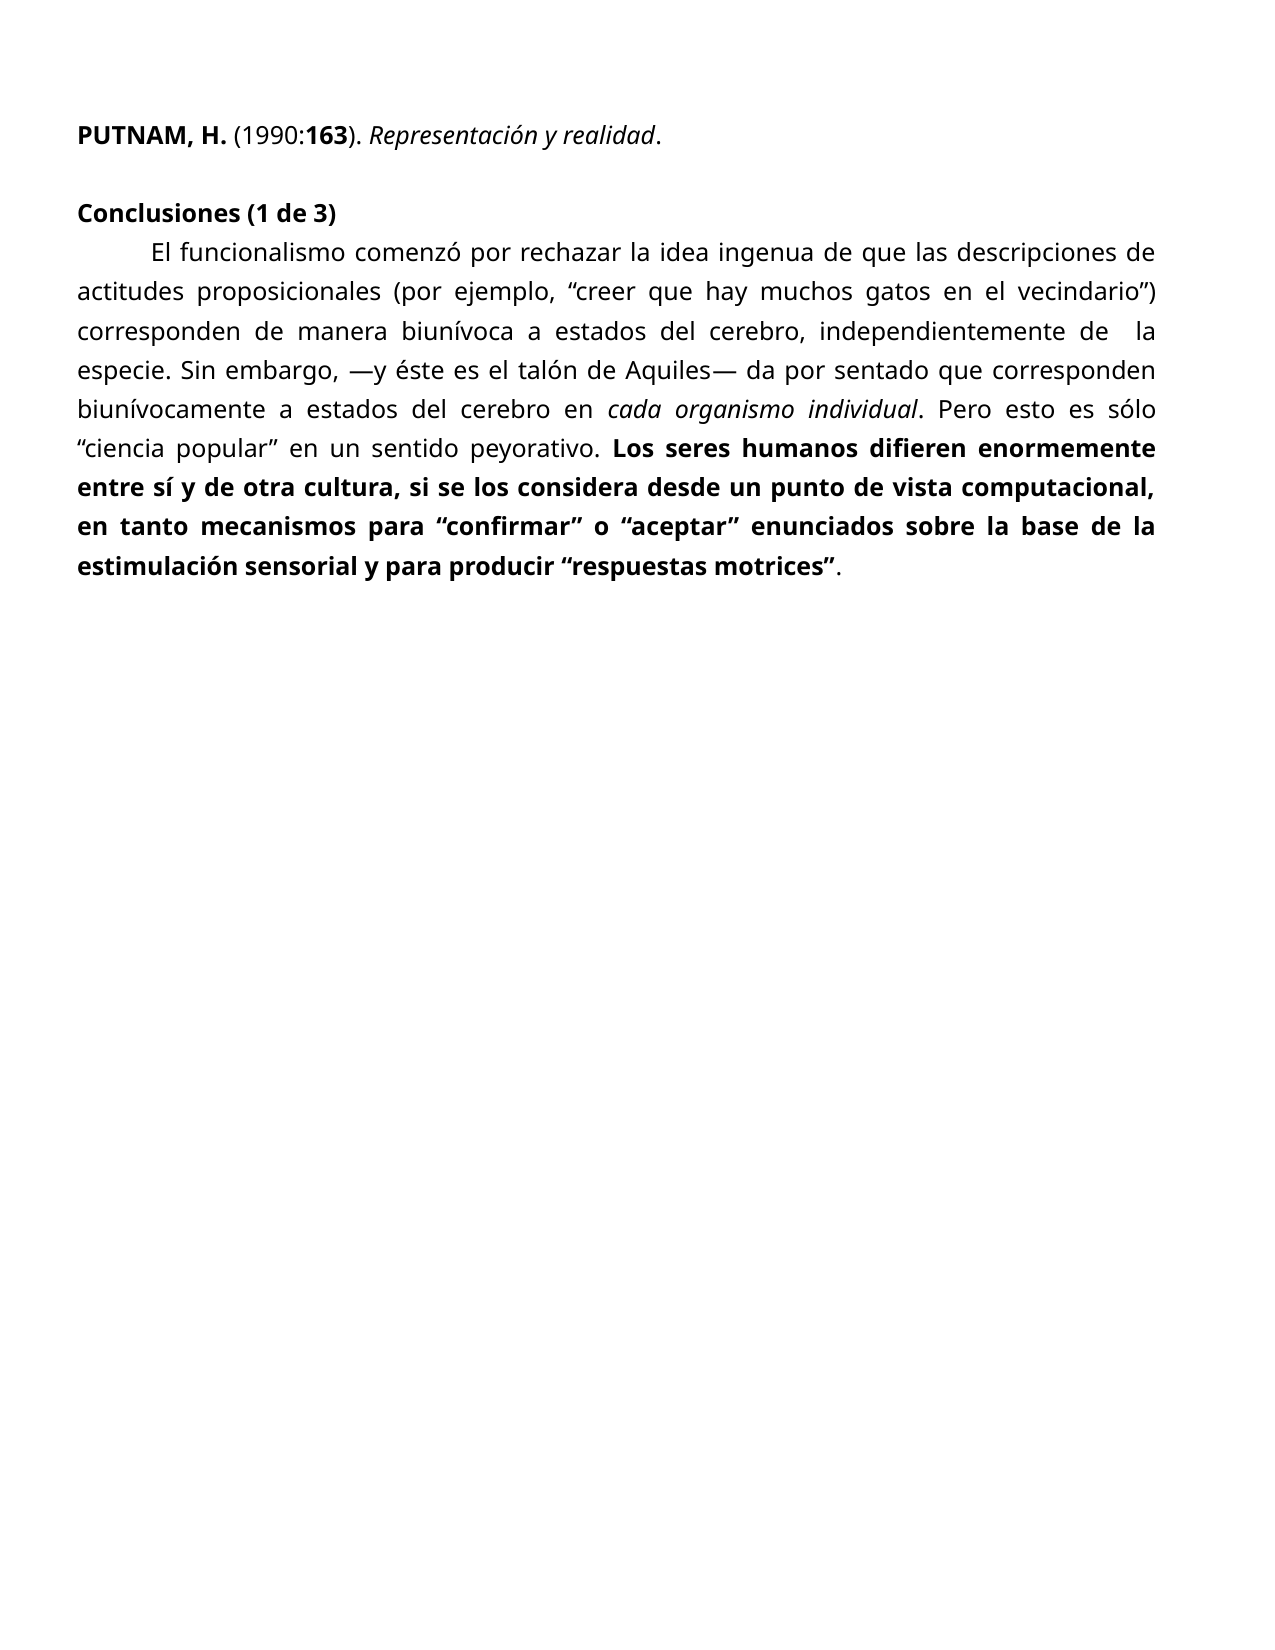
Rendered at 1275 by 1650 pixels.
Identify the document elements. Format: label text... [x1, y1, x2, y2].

text El funcionalismo comenzó por rechazar la idea ingenua de que las descripciones de actitudes proposicionales (por ejemplo, “creer que hay muchos gatos en el vecindario”) corresponden de manera biunívoca a estados del cerebro, independientemente de la especie. Sin embargo, —y éste es el talón de Aquiles— da por sentado que corresponden biunívocamente a estados del cerebro en cada organismo individual. Pero esto es sólo “ciencia popular” en un sentido peyorativo. Los seres humanos difieren enormemente entre sí y de otra cultura, si se los considera desde un punto de vista computacional, en tanto mecanismos para “confirmar” o “aceptar” enunciados sobre la base de la estimulación sensorial y para producir “respuestas motrices”. [77, 235, 1157, 582]
text Conclusiones (1 de 3) [77, 196, 1157, 230]
text PUTNAM, H. (1990:163). Representación y realidad. [77, 117, 1157, 151]
